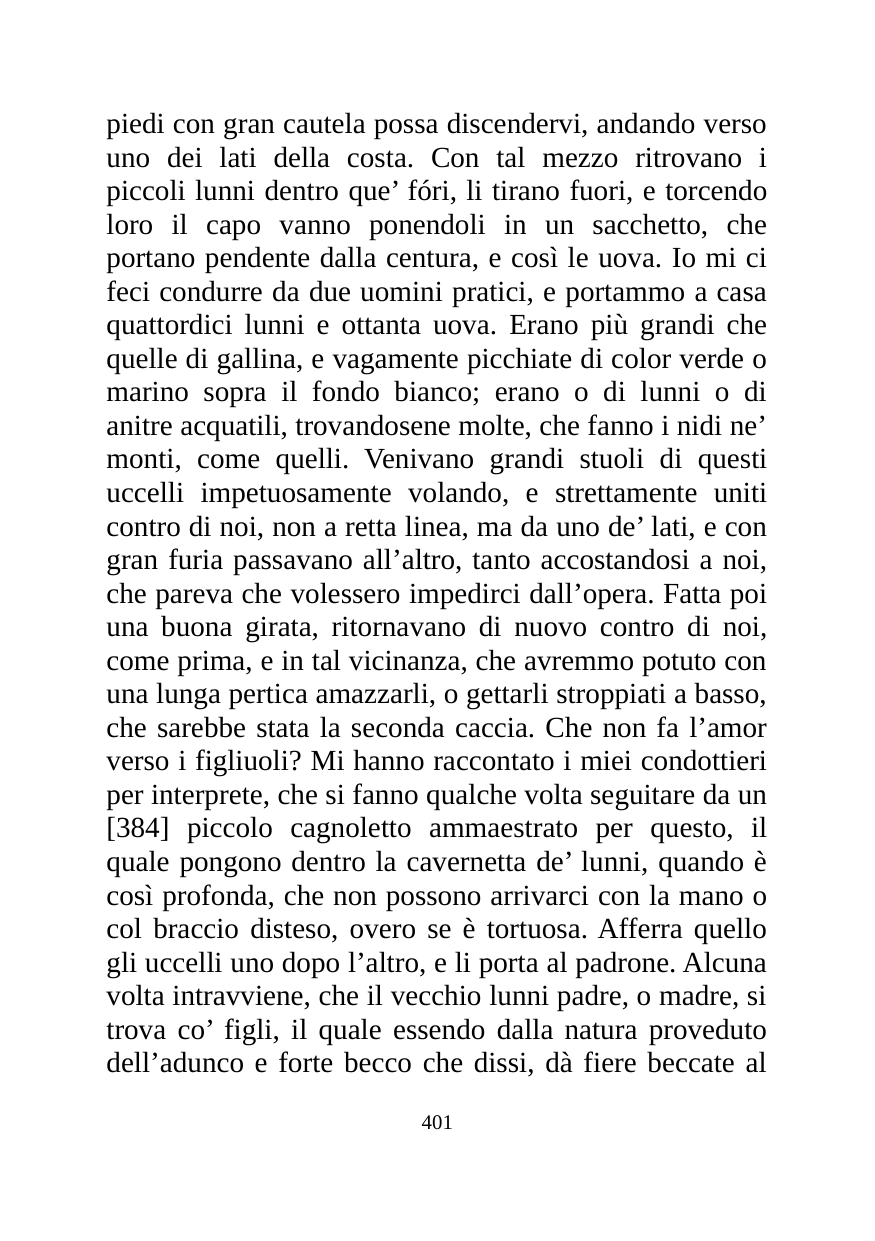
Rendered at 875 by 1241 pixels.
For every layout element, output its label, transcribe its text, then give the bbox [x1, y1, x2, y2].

text piedi con gran cautela possa discendervi, andando verso uno dei lati della costa. Con tal mezzo ritrovano i piccoli lunni dentro que’ fóri, li tirano fuori, e torcendo loro il capo vanno ponendoli in un sacchetto, che portano pendente dalla centura, e così le uova. Io mi ci feci condurre da due uomini pratici, e portammo a casa quattordici lunni e ottanta uova. Erano più grandi che quelle di gallina, e vagamente picchiate di color verde o marino sopra il fondo bianco; erano o di lunni o di anitre acquatili, trovandosene molte, che fanno i nidi ne’ monti, come quelli. Venivano grandi stuoli di questi uccelli impetuosamente volando, e strettamente uniti contro di noi, non a retta linea, ma da uno de’ lati, e con gran furia passavano all’altro, tanto accostandosi a noi, che pareva che volessero impedirci dall’opera. Fatta poi una buona girata, ritornavano di nuovo contro di noi, come prima, e in tal vicinanza, che avremmo potuto con una lunga pertica amazzarli, o gettarli stroppiati a basso, che sarebbe stata la seconda caccia. Che non fa l’amor verso i figliuoli? Mi hanno raccontato i miei condottieri per interprete, che si fanno qualche volta seguitare da un [384] piccolo cagnoletto ammaestrato per questo, il quale pongono dentro la cavernetta de’ lunni, quando è così profonda, che non possono arrivarci con la mano o col braccio disteso, overo se è tortuosa. Afferra quello gli uccelli uno dopo l’altro, e li porta al padrone. Alcuna volta intravviene, che il vecchio lunni padre, o madre, si trova co’ figli, il quale essendo dalla natura proveduto dell’adunco e forte becco che dissi, dà fiere beccate al [106, 106, 768, 1079]
